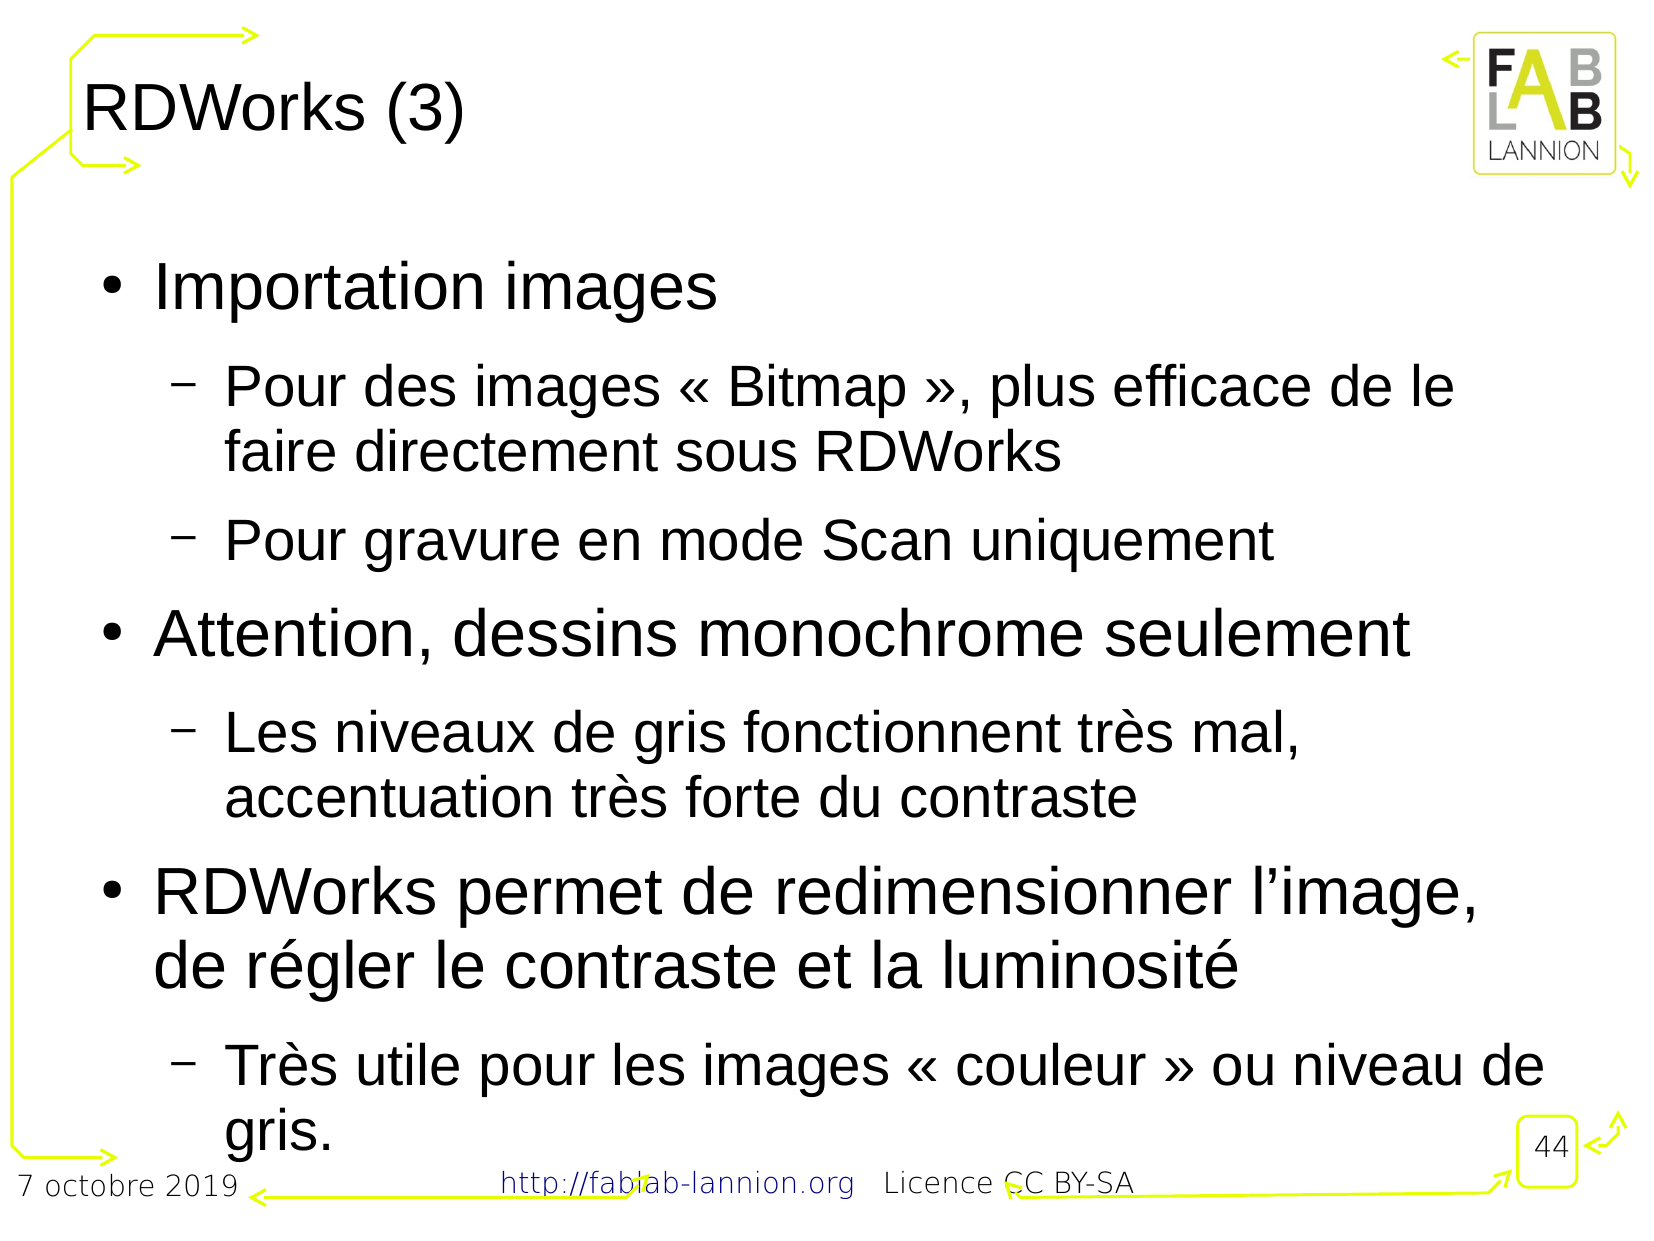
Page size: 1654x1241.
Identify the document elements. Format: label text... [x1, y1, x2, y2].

picture [1470, 29, 1619, 178]
title RDWorks (3) [82, 49, 1441, 166]
list Importation images Pour des images « Bitmap », plus efficace de le faire directement sous RDWorks Pour gravure en mode Scan uniquement Attention, dessins monochrome seulement Les niveaux de gris fonctionnent très mal, accentuation très forte du contraste RDWorks permet de redimensionner l’image, de régler le contraste et la luminosité Très utile pour les images « couleur » ou niveau de gris. [82, 249, 1571, 1087]
